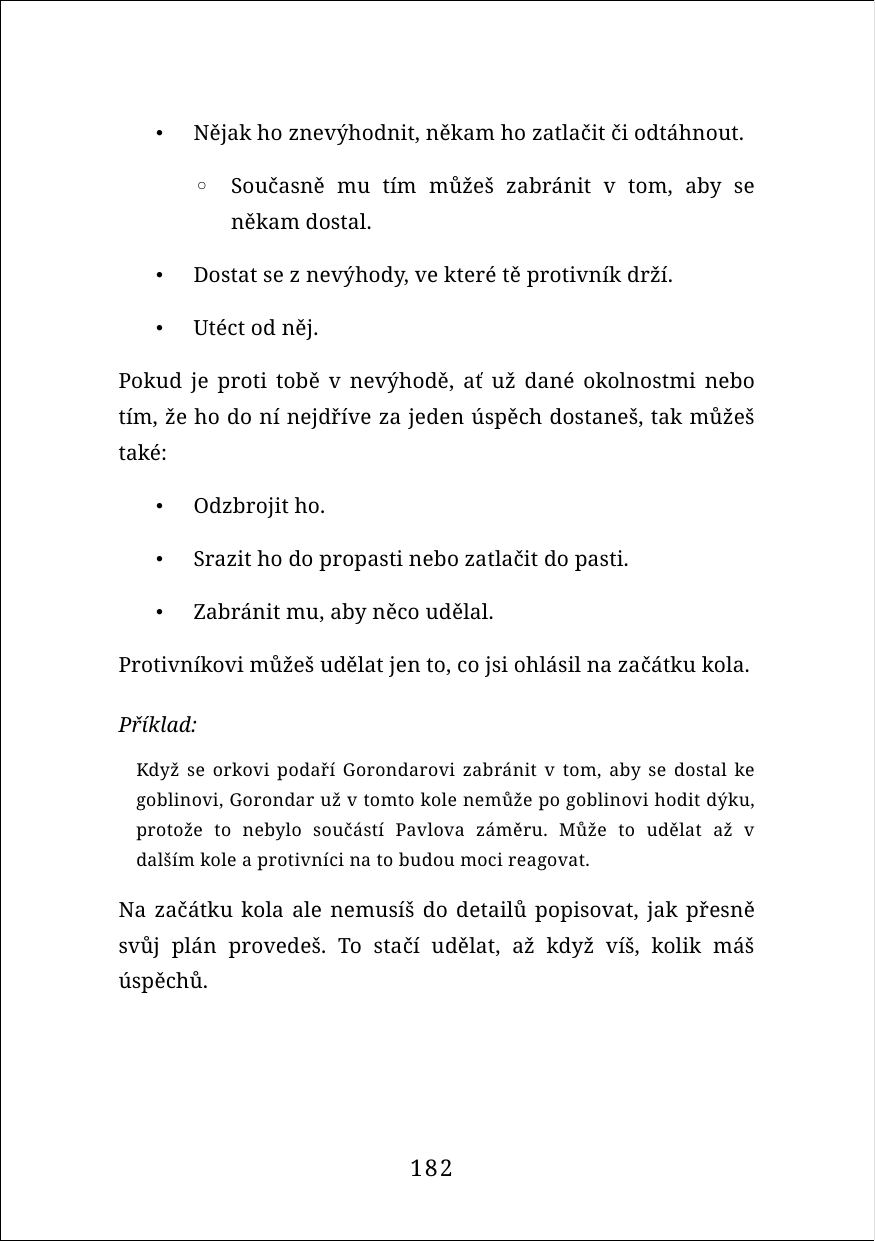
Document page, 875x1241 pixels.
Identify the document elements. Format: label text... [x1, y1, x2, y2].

text Pokud je proti tobě v nevýhodě, ať už dané okolnostmi nebo tím, že ho do ní nejdříve za jeden úspěch dostaneš, tak můžeš také: [118, 367, 756, 466]
text Když se orkovi podaří Gorondarovi zabránit v tom, aby se dostal ke goblinovi, Gorondar už v tomto kole nemůže po goblinovi hodit dýku, protože to nebylo součástí Pavlova záměru. Může to udělat až v dalším kole a protivníci na to budou moci reagovat. [136, 757, 756, 872]
list Odzbrojit ho. [156, 491, 756, 519]
list Zabránit mu, aby něco udělal. [156, 597, 756, 626]
list Nějak ho znevýhodnit, někam ho zatlačit či odtáhnout. [156, 118, 756, 147]
list Utéct od něj. [156, 313, 756, 342]
text Příklad: [118, 710, 756, 738]
list Srazit ho do propasti nebo zatlačit do pasti. [156, 544, 756, 573]
text Na začátku kola ale nemusíš do detailů popisovat, jak přesně svůj plán provedeš. To stačí udělat, až když víš, kolik máš úspěchů. [118, 896, 756, 995]
text Protivníkovi můžeš udělat jen to, co jsi ohlásil na začátku kola. [118, 651, 756, 679]
list Současně mu tím můžeš zabránit v tom, aby se někam dostal. [193, 171, 756, 235]
list Dostat se z nevýhody, ve které tě protivník drží. [156, 260, 756, 289]
